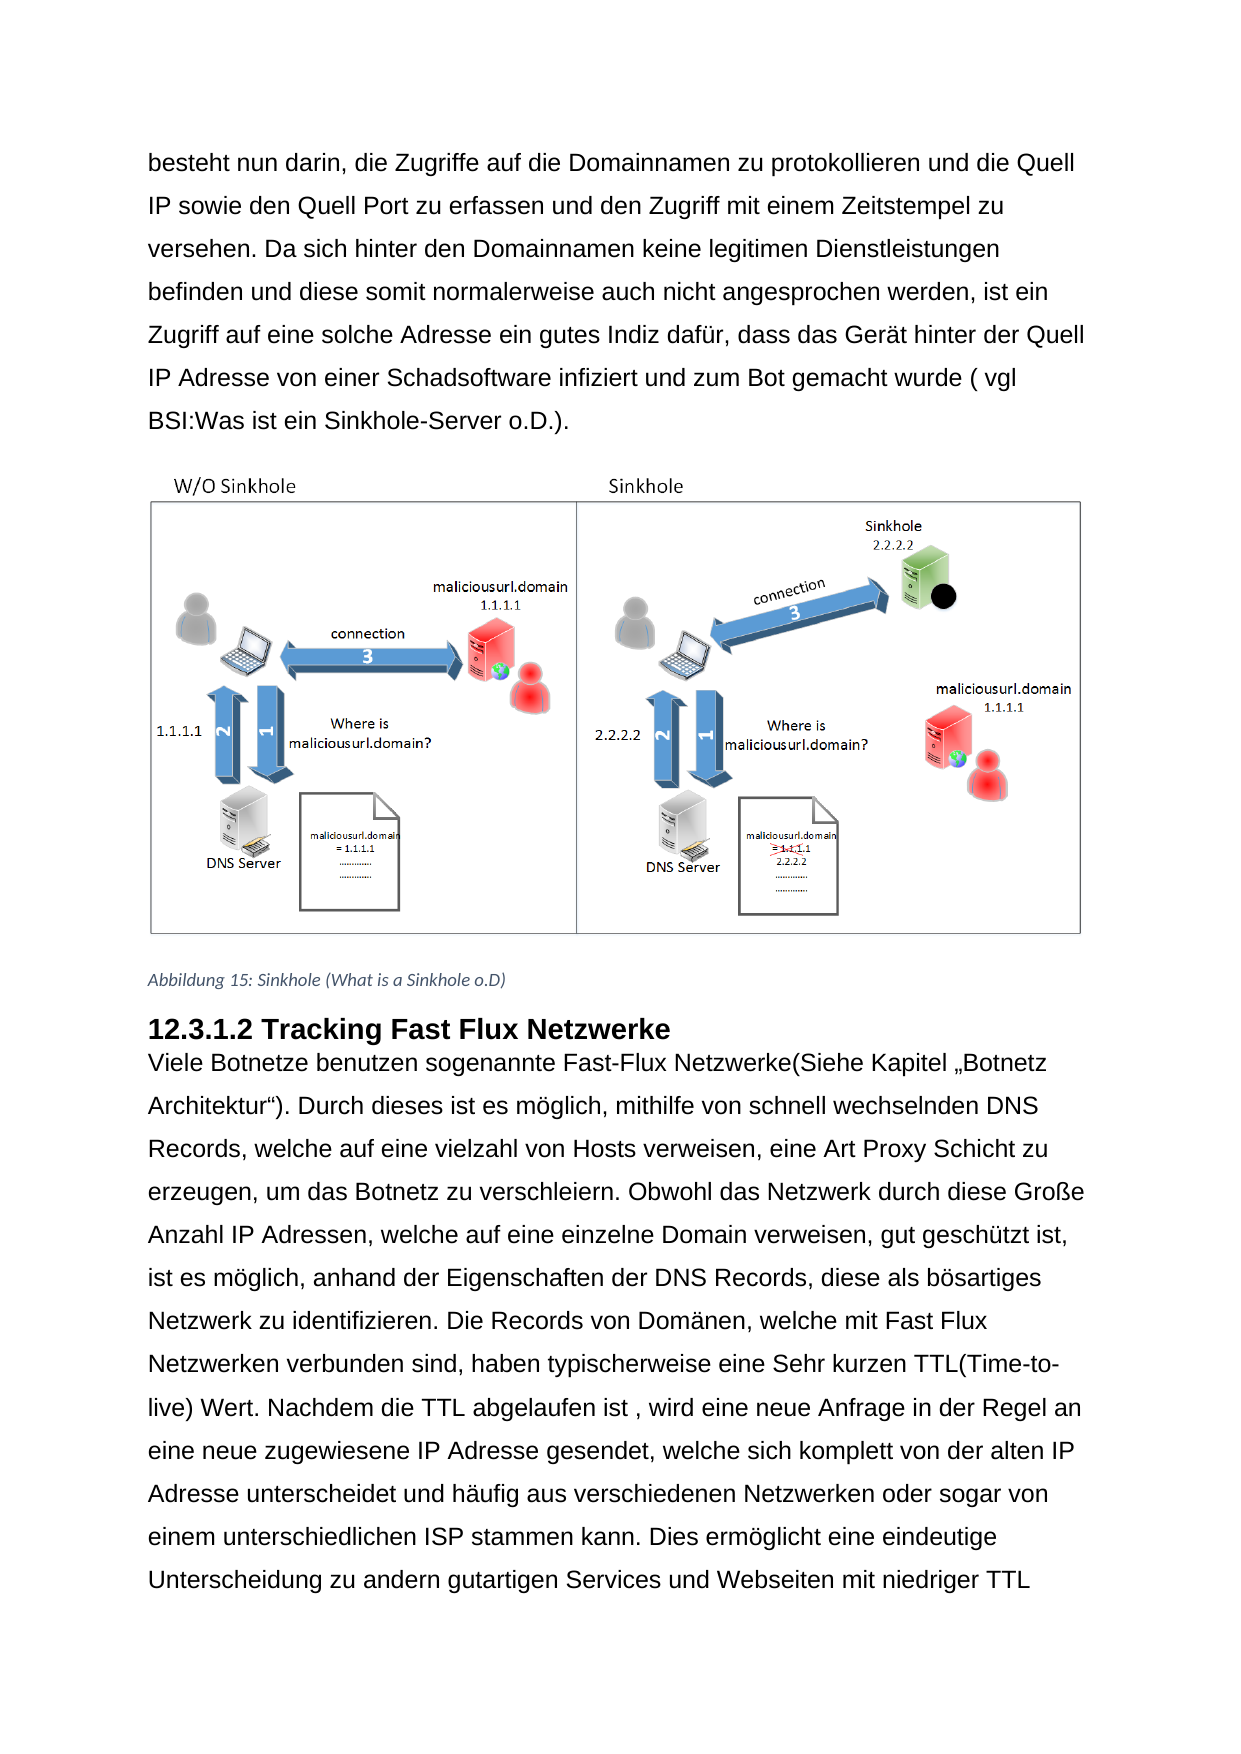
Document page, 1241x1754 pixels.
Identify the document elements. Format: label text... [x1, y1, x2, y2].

text Abbildung 15: Sinkhole (What is a Sinkhole o.D) [148, 968, 1093, 991]
text besteht nun darin, die Zugriffe auf die Domainnamen zu protokollieren und die Quell IP sowie den Quell Port zu erfassen und den Zugriff mit einem Zeitstempel zu versehen. Da sich hinter den Domainnamen keine legitimen Dienstleistungen befinden und diese somit normalerweise auch nicht angesprochen werden, ist ein Zugriff auf eine solche Adresse ein gutes Indiz dafür, dass das Gerät hinter der Quell IP Adresse von einer Schadsoftware infiziert und zum Bot gemacht wurde ( vgl BSI:Was ist ein Sinkhole-Server o.D.). [148, 148, 1093, 435]
subtitle 12.3.1.2 Tracking Fast Flux Netzwerke [148, 1012, 1093, 1046]
text Viele Botnetze benutzen sogenannte Fast-Flux Netzwerke(Siehe Kapitel „Botnetz Architektur“). Durch dieses ist es möglich, mithilfe von schnell wechselnden DNS Records, welche auf eine vielzahl von Hosts verweisen, eine Art Proxy Schicht zu erzeugen, um das Botnetz zu verschleiern. Obwohl das Netzwerk durch diese Große Anzahl IP Adressen, welche auf eine einzelne Domain verweisen, gut geschützt ist, ist es möglich, anhand der Eigenschaften der DNS Records, diese als bösartiges Netzwerk zu identifizieren. Die Records von Domänen, welche mit Fast Flux Netzwerken verbunden sind, haben typischerweise eine Sehr kurzen TTL(Time-to-live) Wert. Nachdem die TTL abgelaufen ist , wird eine neue Anfrage in der Regel an eine neue zugewiesene IP Adresse gesendet, welche sich komplett von der alten IP Adresse unterscheidet und häufig aus verschiedenen Netzwerken oder sogar von einem unterschiedlichen ISP stammen kann. Dies ermöglicht eine eindeutige Unterscheidung zu andern gutartigen Services und Webseiten mit niedriger TTL [148, 1048, 1093, 1594]
